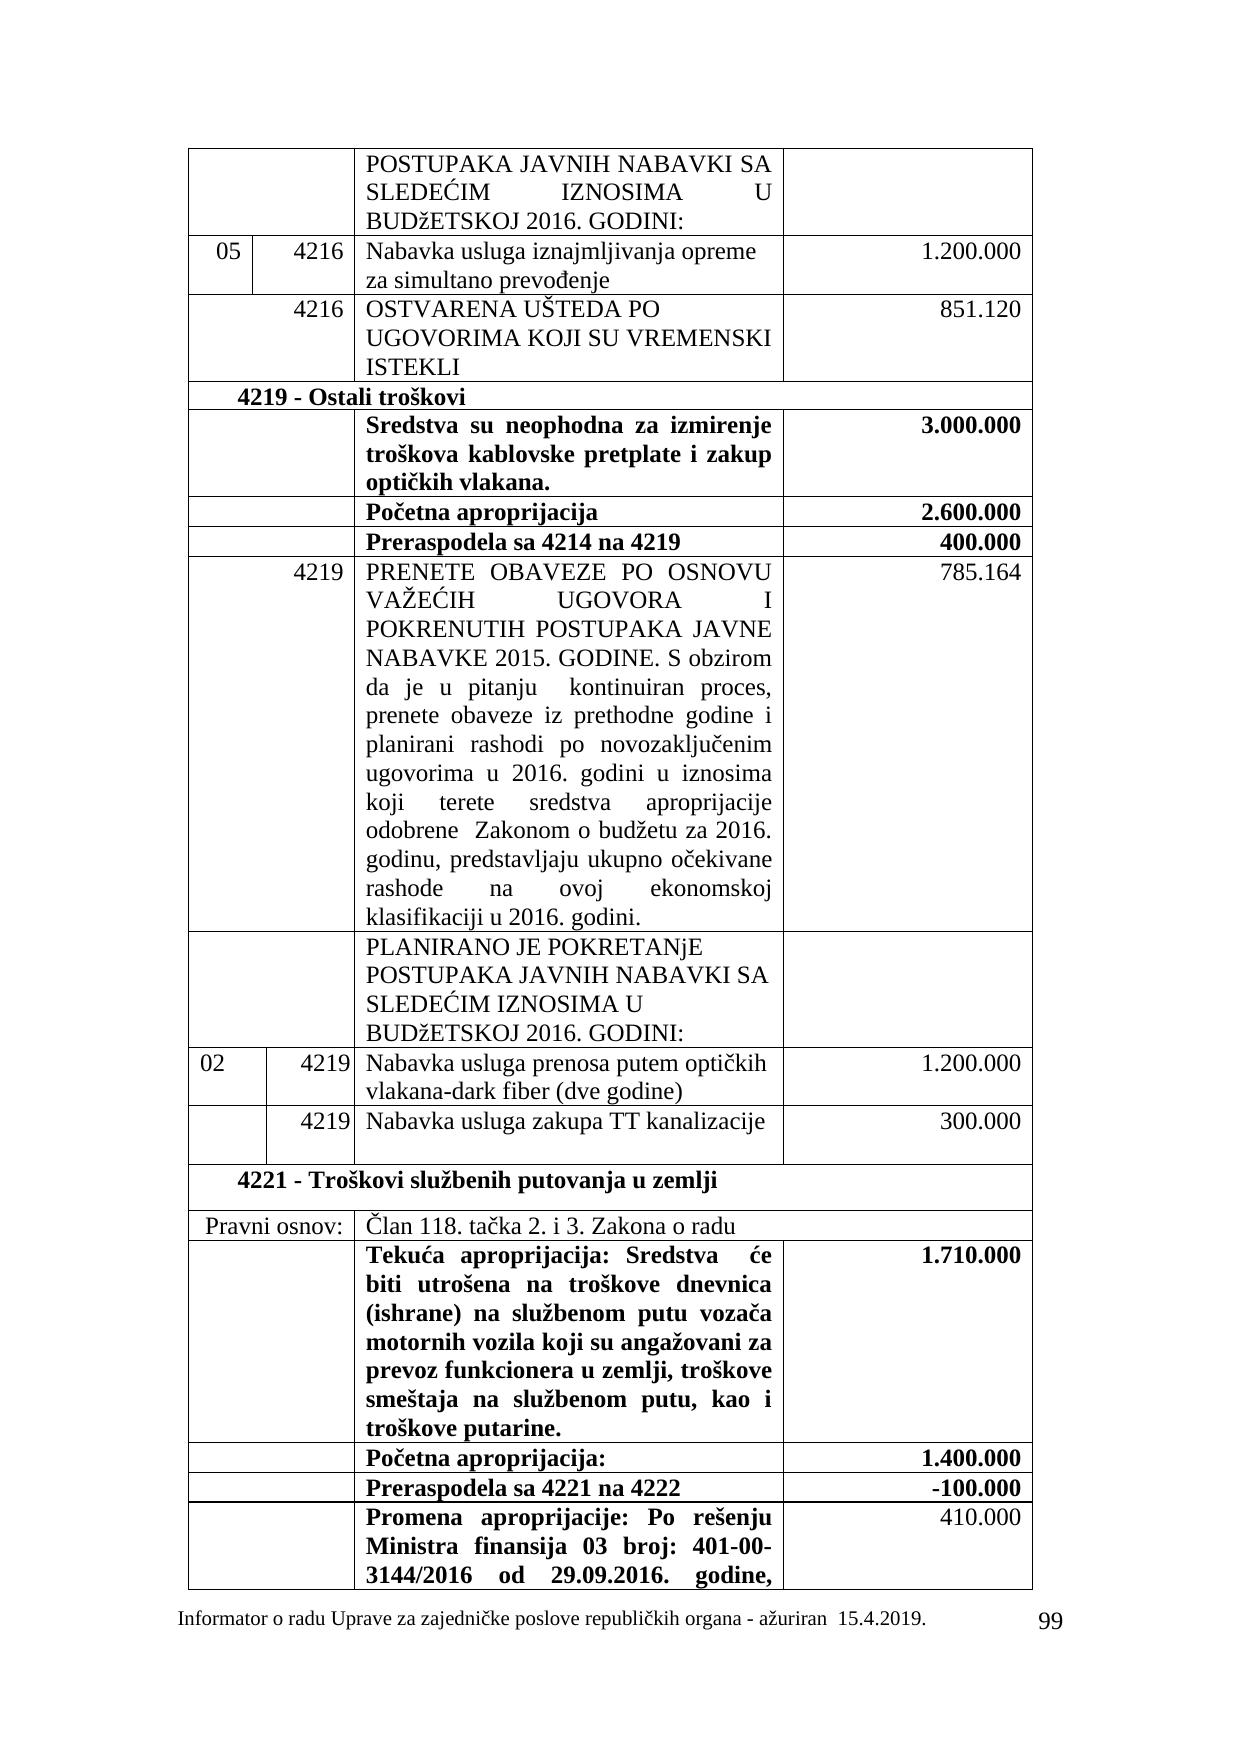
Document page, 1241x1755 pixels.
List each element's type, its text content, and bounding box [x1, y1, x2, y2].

table_cell 4219 - Ostali troškovi [189, 382, 1032, 409]
table_cell [189, 1443, 354, 1472]
table_cell 1.200.000 [784, 236, 1032, 293]
table_cell [1033, 1105, 1074, 1164]
table_cell Promena aproprijacije: Po rešenju Ministra finansija 03 broj: 401-00-3144/2016 od 29.09.2016. godine, [355, 1503, 783, 1589]
table_cell Nabavka usluga zakupa TT kanalizacije [355, 1106, 783, 1164]
table_cell PLANIRANO JE POKRETANјE POSTUPAKA JAVNIH NABAVKI SA SLEDEĆIM IZNOSIMA U BUDžETSKOJ 2016. GODINI: [355, 932, 783, 1047]
table_cell [1033, 1164, 1074, 1210]
table_cell Nabavka usluga prenosa putem optičkih vlakana-dark fiber (dve godine) [355, 1048, 783, 1105]
table_cell [189, 1106, 266, 1164]
table_cell Nabavka usluga iznajmlјivanja opreme za simultano prevođenje [355, 236, 783, 293]
table_cell 1.200.000 [784, 1048, 1032, 1105]
table_cell [1033, 409, 1074, 496]
table_cell PRENETE OBAVEZE PO OSNOVU VAŽEĆIH UGOVORA I POKRENUTIH POSTUPAKA JAVNE NABAVKE 2015. GODINE. S obzirom da je u pitanju kontinuiran proces, prenete obaveze iz prethodne godine i planirani rashodi po novozaklјučenim ugovorima u 2016. godini u iznosima koji terete sredstva aproprijacije odobrene Zakonom o budžetu za 2016. godinu, predstavlјaju ukupno očekivane rashode na ovoj ekonomskoj klasifikaciji u 2016. godini. [355, 557, 783, 931]
table_cell 4216 [253, 236, 354, 293]
table_cell [1033, 556, 1074, 931]
table_cell 410.000 [784, 1503, 1032, 1589]
table_cell [1033, 1047, 1074, 1105]
table_cell [189, 1473, 354, 1501]
table_cell OSTVARENA UŠTEDA PO UGOVORIMA KOJI SU VREMENSKI ISTEKLI [355, 295, 783, 381]
table_cell [189, 527, 354, 556]
table_cell [1033, 496, 1074, 526]
table_cell 05 [189, 236, 252, 293]
table_cell -100.000 [784, 1473, 1032, 1501]
table_cell [189, 149, 354, 235]
table_cell Preraspodela sa 4214 na 4219 [355, 527, 783, 556]
table_cell 4219 [267, 1106, 354, 1164]
table_cell 4219 [267, 1048, 354, 1105]
table_cell [1033, 1240, 1074, 1442]
table_cell POSTUPAKA JAVNIH NABAVKI SA SLEDEĆIM IZNOSIMA U BUDžETSKOJ 2016. GODINI: [355, 149, 783, 235]
table_cell [1033, 235, 1074, 293]
table_cell 4219 [189, 557, 354, 931]
table_cell Tekuća aproprijacija: Sredstva će biti utrošena na troškove dnevnica (ishrane) na službenom putu vozača motornih vozila koji su angažovani za prevoz funkcionera u zemlјi, troškove smeštaja na službenom putu, kao i troškove putarine. [355, 1241, 783, 1442]
table_cell 1.400.000 [784, 1443, 1032, 1472]
table_cell [784, 149, 1032, 235]
table_cell [1033, 294, 1074, 381]
table_cell [1033, 1501, 1074, 1589]
table_cell [784, 932, 1032, 1047]
table_cell [1033, 1210, 1074, 1239]
table_cell 851.120 [784, 295, 1032, 381]
table_cell [1033, 526, 1074, 556]
table_cell [189, 1241, 354, 1442]
table_cell [189, 497, 354, 526]
table_cell [189, 932, 354, 1047]
table_cell [189, 410, 354, 496]
table_cell [1033, 931, 1074, 1047]
table_cell 1.710.000 [784, 1241, 1032, 1442]
table_cell Sredstva su neophodna za izmirenje troškova kablovske pretplate i zakup optičkih vlakana. [355, 410, 783, 496]
table_cell Početna aproprijacija [355, 497, 783, 526]
table_cell [1033, 381, 1074, 409]
table_cell [1033, 1472, 1074, 1501]
table_cell [189, 1503, 354, 1589]
table_cell 785.164 [784, 557, 1032, 931]
table_cell Preraspodela sa 4221 na 4222 [355, 1473, 783, 1501]
table_cell Pravni osnov: [189, 1211, 354, 1239]
table_cell 02 [189, 1048, 266, 1105]
table_cell 400.000 [784, 527, 1032, 556]
table_cell Početna aproprijacija: [355, 1443, 783, 1472]
table_cell [1033, 1442, 1074, 1472]
table_cell 4216 [189, 295, 354, 381]
table_cell 300.000 [784, 1106, 1032, 1164]
table_cell 2.600.000 [784, 497, 1032, 526]
table_cell [1033, 148, 1074, 235]
table_cell Član 118. tačka 2. i 3. Zakona o radu [355, 1211, 1032, 1239]
table_cell 3.000.000 [784, 410, 1032, 496]
table_cell 4221 - Troškovi službenih putovanja u zemlјi [189, 1165, 1032, 1210]
